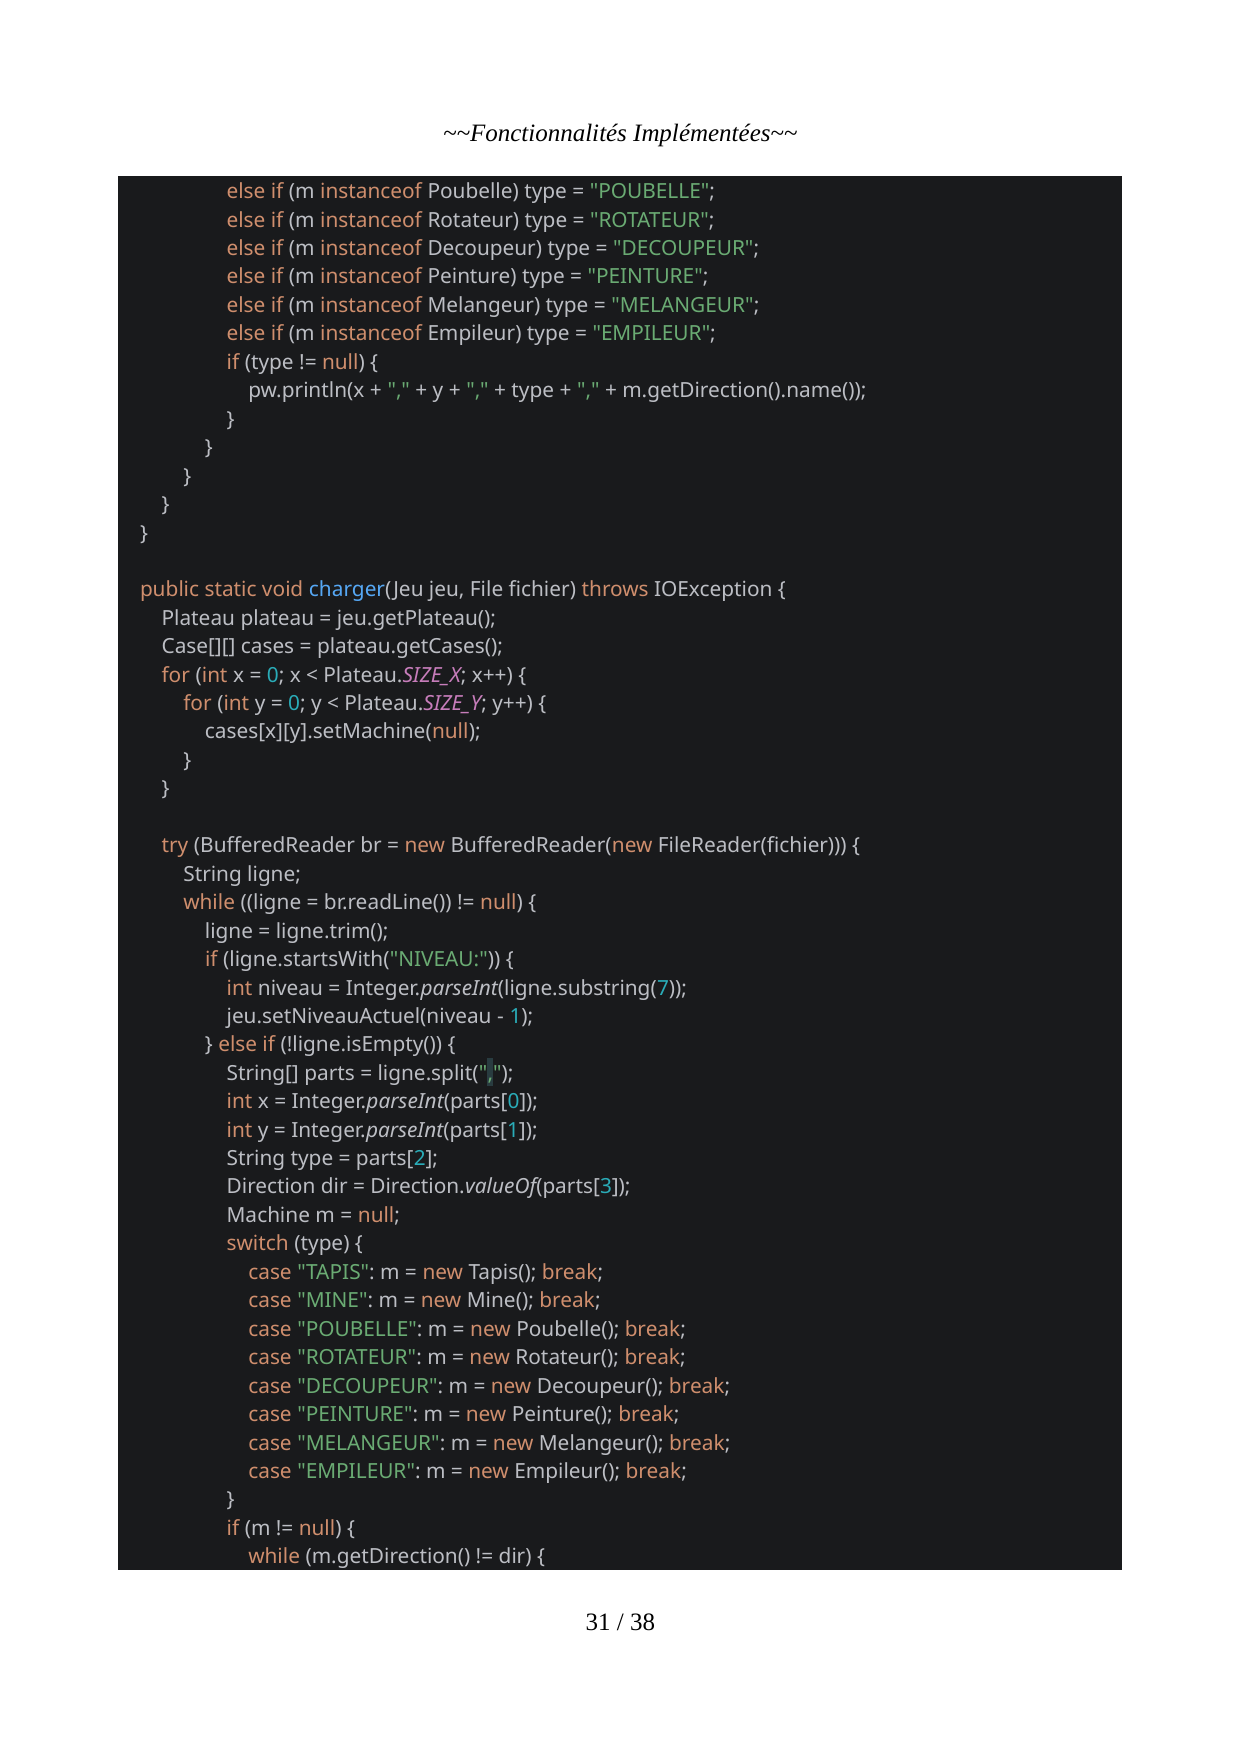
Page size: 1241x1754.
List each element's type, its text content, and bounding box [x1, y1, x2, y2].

text else if (m instanceof Poubelle) type = "POUBELLE"; else if (m instanceof Rotateur) type = "ROTATEUR"; else if (m instanceof Decoupeur) type = "DECOUPEUR"; else if (m instanceof Peinture) type = "PEINTURE"; else if (m instanceof Melangeur) type = "MELANGEUR"; else if (m instanceof Empileur) type = "EMPILEUR"; if (type != null) { pw.println(x + "," + y + "," + type + "," + m.getDirection().name()); } } } } } public static void charger(Jeu jeu, File fichier) throws IOException { Plateau plateau = jeu.getPlateau(); Case[][] cases = plateau.getCases(); for (int x = 0; x < Plateau.SIZE_X; x++) { for (int y = 0; y < Plateau.SIZE_Y; y++) { cases[x][y].setMachine(null); } } try (BufferedReader br = new BufferedReader(new FileReader(fichier))) { String ligne; while ((ligne = br.readLine()) != null) { ligne = ligne.trim(); if (ligne.startsWith("NIVEAU:")) { int niveau = Integer.parseInt(ligne.substring(7)); jeu.setNiveauActuel(niveau - 1); } else if (!ligne.isEmpty()) { String[] parts = ligne.split(","); int x = Integer.parseInt(parts[0]); int y = Integer.parseInt(parts[1]); String type = parts[2]; Direction dir = Direction.valueOf(parts[3]); Machine m = null; switch (type) { case "TAPIS": m = new Tapis(); break; case "MINE": m = new Mine(); break; case "POUBELLE": m = new Poubelle(); break; case "ROTATEUR": m = new Rotateur(); break; case "DECOUPEUR": m = new Decoupeur(); break; case "PEINTURE": m = new Peinture(); break; case "MELANGEUR": m = new Melangeur(); break; case "EMPILEUR": m = new Empileur(); break; } if (m != null) { while (m.getDirection() != dir) { [118, 176, 1122, 1570]
